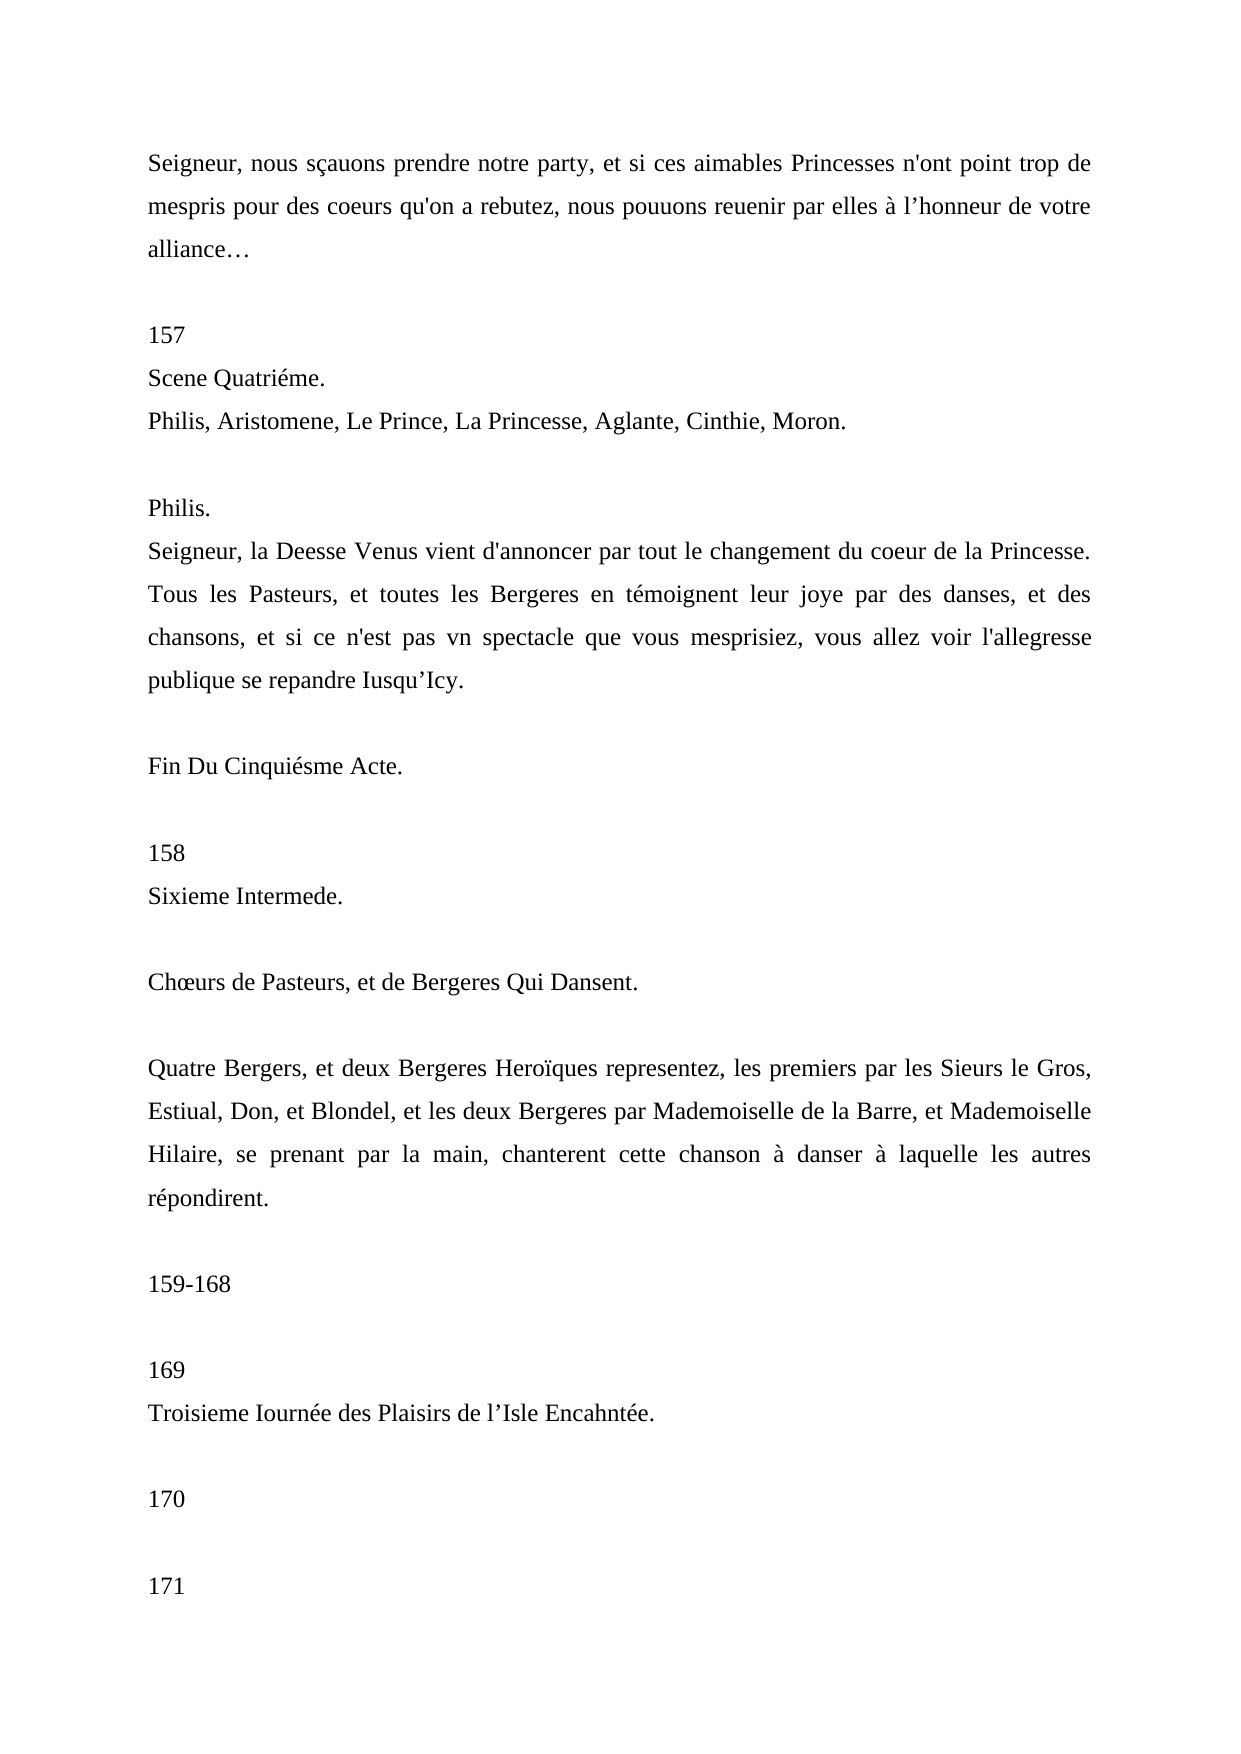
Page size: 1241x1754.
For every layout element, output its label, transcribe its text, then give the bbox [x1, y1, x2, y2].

text Seigneur, la Deesse Venus vient d'annoncer par tout le changement du coeur de la Princesse. Tous les Pasteurs, et toutes les Bergeres en témoignent leur joye par des danses, et des chansons, et si ce n'est pas vn spectacle que vous mesprisiez, vous allez voir l'allegresse publique se repandre Iusqu’Icy. [148, 536, 1093, 694]
text Troisieme Iournée des Plaisirs de l’Isle Encahntée. [148, 1398, 1093, 1427]
text Philis, Aristomene, Le Prince, La Princesse, Aglante, Cinthie, Moron. [148, 406, 1093, 435]
text 157 [148, 320, 1093, 349]
text 169 [148, 1355, 1093, 1384]
text 159-168 [148, 1269, 1093, 1298]
text Philis. [148, 493, 1093, 521]
text Scene Quatriéme. [148, 363, 1093, 392]
text 170 [148, 1484, 1093, 1513]
text Seigneur, nous sçauons prendre notre party, et si ces aimables Princesses n'ont point trop de mespris pour des coeurs qu'on a rebutez, nous pouuons reuenir par elles à l’honneur de votre alliance… [148, 148, 1093, 263]
text 171 [148, 1571, 1093, 1599]
text Quatre Bergers, et deux Bergeres Heroïques representez, les premiers par les Sieurs le Gros, Estiual, Don, et Blondel, et les deux Bergeres par Mademoiselle de la Barre, et Mademoiselle Hilaire, se prenant par la main, chanterent cette chanson à danser à laquelle les autres répondirent. [148, 1053, 1093, 1211]
text Chœurs de Pasteurs, et de Bergeres Qui Dansent. [148, 967, 1093, 996]
text 158 [148, 838, 1093, 866]
text Fin Du Cinquiésme Acte. [148, 751, 1093, 780]
text Sixieme Intermede. [148, 881, 1093, 909]
